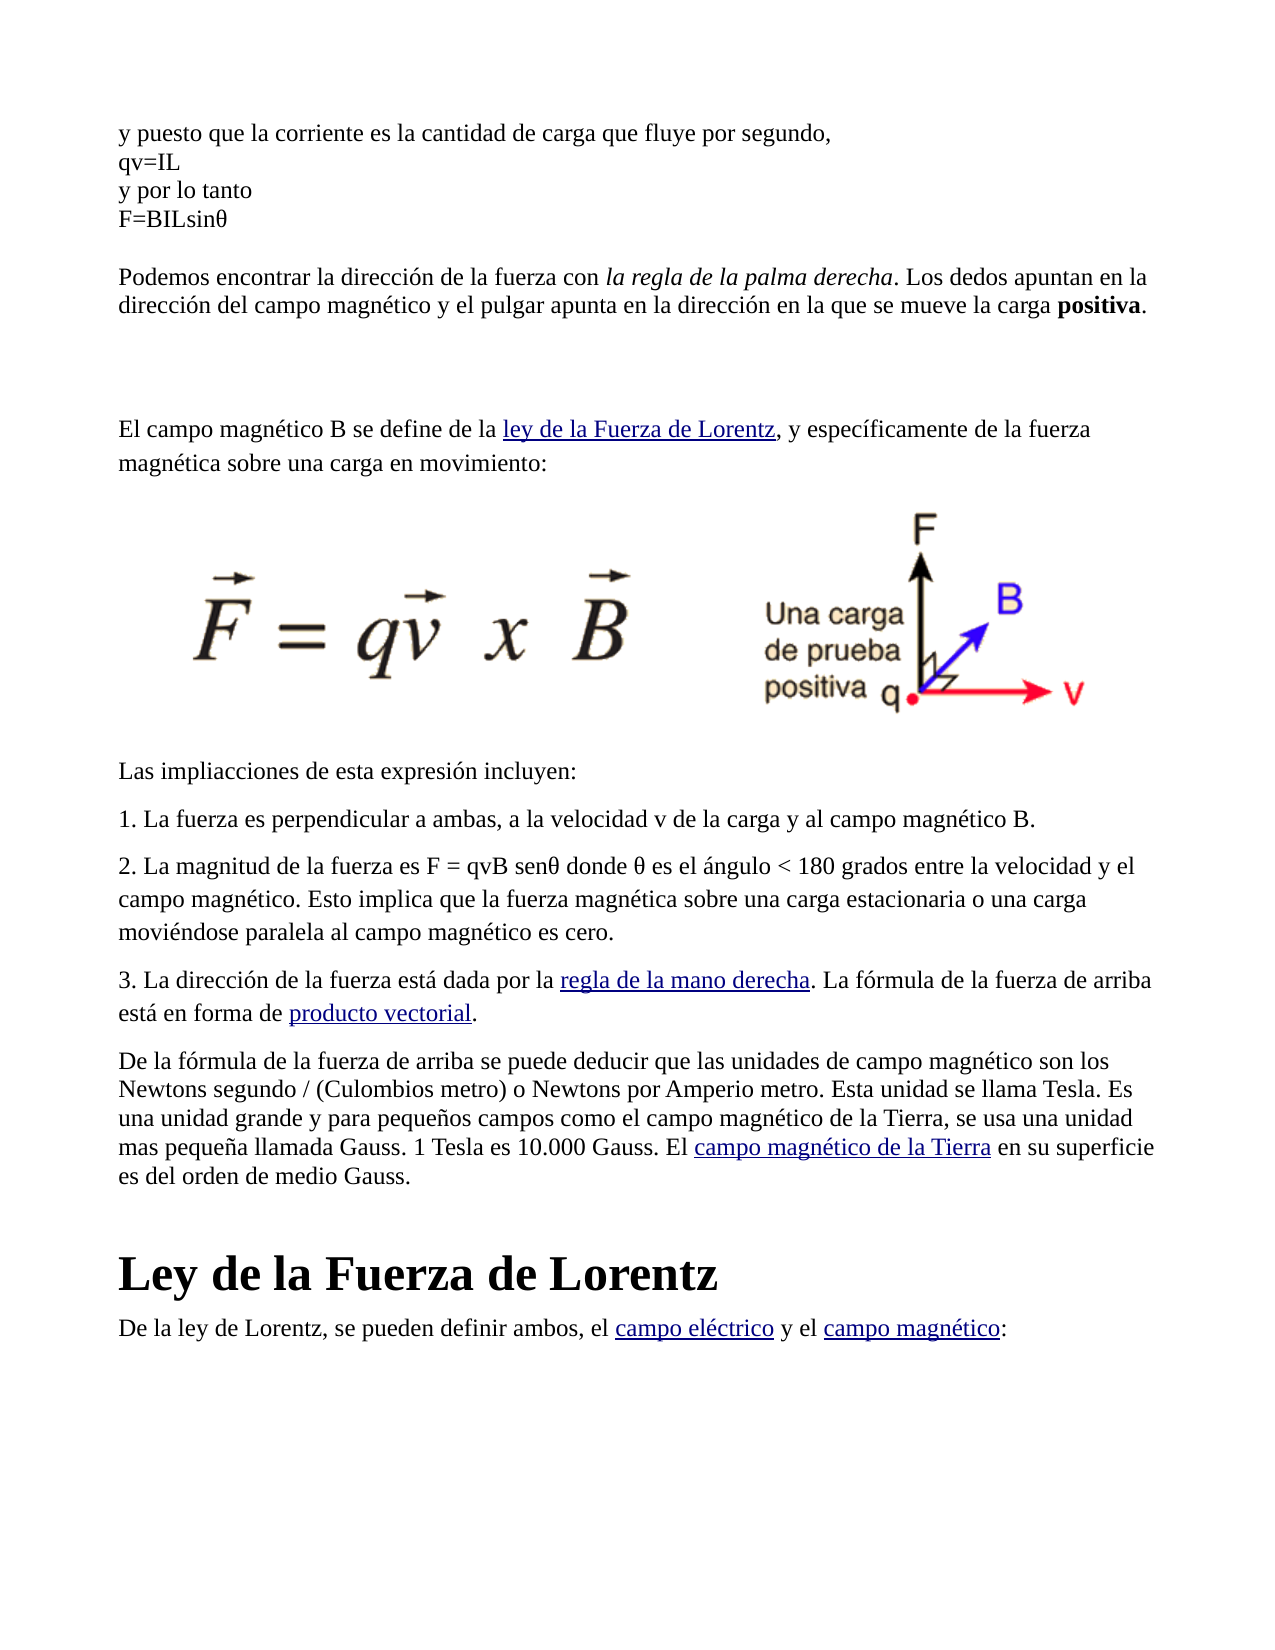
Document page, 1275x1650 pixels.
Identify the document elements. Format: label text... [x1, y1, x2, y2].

text y por lo tanto [118, 176, 1157, 204]
text De la ley de Lorentz, se pueden definir ambos, el campo eléctrico y el campo magnético: [118, 1313, 1157, 1342]
text 3. La dirección de la fuerza está dada por la regla de la mano derecha. La fórmula de la fuerza de arriba está en forma de producto vectorial. [118, 965, 1157, 1027]
subtitle Ley de la Fuerza de Lorentz [118, 1243, 1157, 1301]
text De la fórmula de la fuerza de arriba se puede deducir que las unidades de campo magnético son los Newtons segundo / (Culombios metro) o Newtons por Amperio metro. Esta unidad se llama Tesla. Es una unidad grande y para pequeños campos como el campo magnético de la Tierra, se usa una unidad mas pequeña llamada Gauss. 1 Tesla es 10.000 Gauss. El campo magnético de la Tierra en su superficie es del orden de medio Gauss. [118, 1046, 1157, 1189]
text 2. La magnitud de la fuerza es F = qvB senθ donde θ es el ángulo < 180 grados entre la velocidad y el campo magnético. Esto implica que la fuerza magnética sobre una carga estacionaria o una carga moviéndose paralela al campo magnético es cero. [118, 851, 1157, 946]
text y puesto que la corriente es la cantidad de carga que fluye por segundo, [118, 118, 1157, 147]
text El campo magnético B se define de la ley de la Fuerza de Lorentz, y específicamente de la fuerza magnética sobre una carga en movimiento: [118, 414, 1157, 476]
text ​F=BILsinθ​ [118, 204, 1157, 233]
text 1. La fuerza es perpendicular a ambas, a la velocidad v de la carga y al campo magnético B. [118, 804, 1157, 833]
text Las impliacciones de esta expresión incluyen: [118, 756, 1157, 785]
text Podemos encontrar la dirección de la fuerza con la regla de la palma derecha. Los dedos apuntan en la dirección del campo magnético y el pulgar apunta en la dirección en la que se mueve la carga positiva. [118, 262, 1157, 319]
text qv=IL [118, 147, 1157, 176]
picture [168, 495, 1107, 738]
